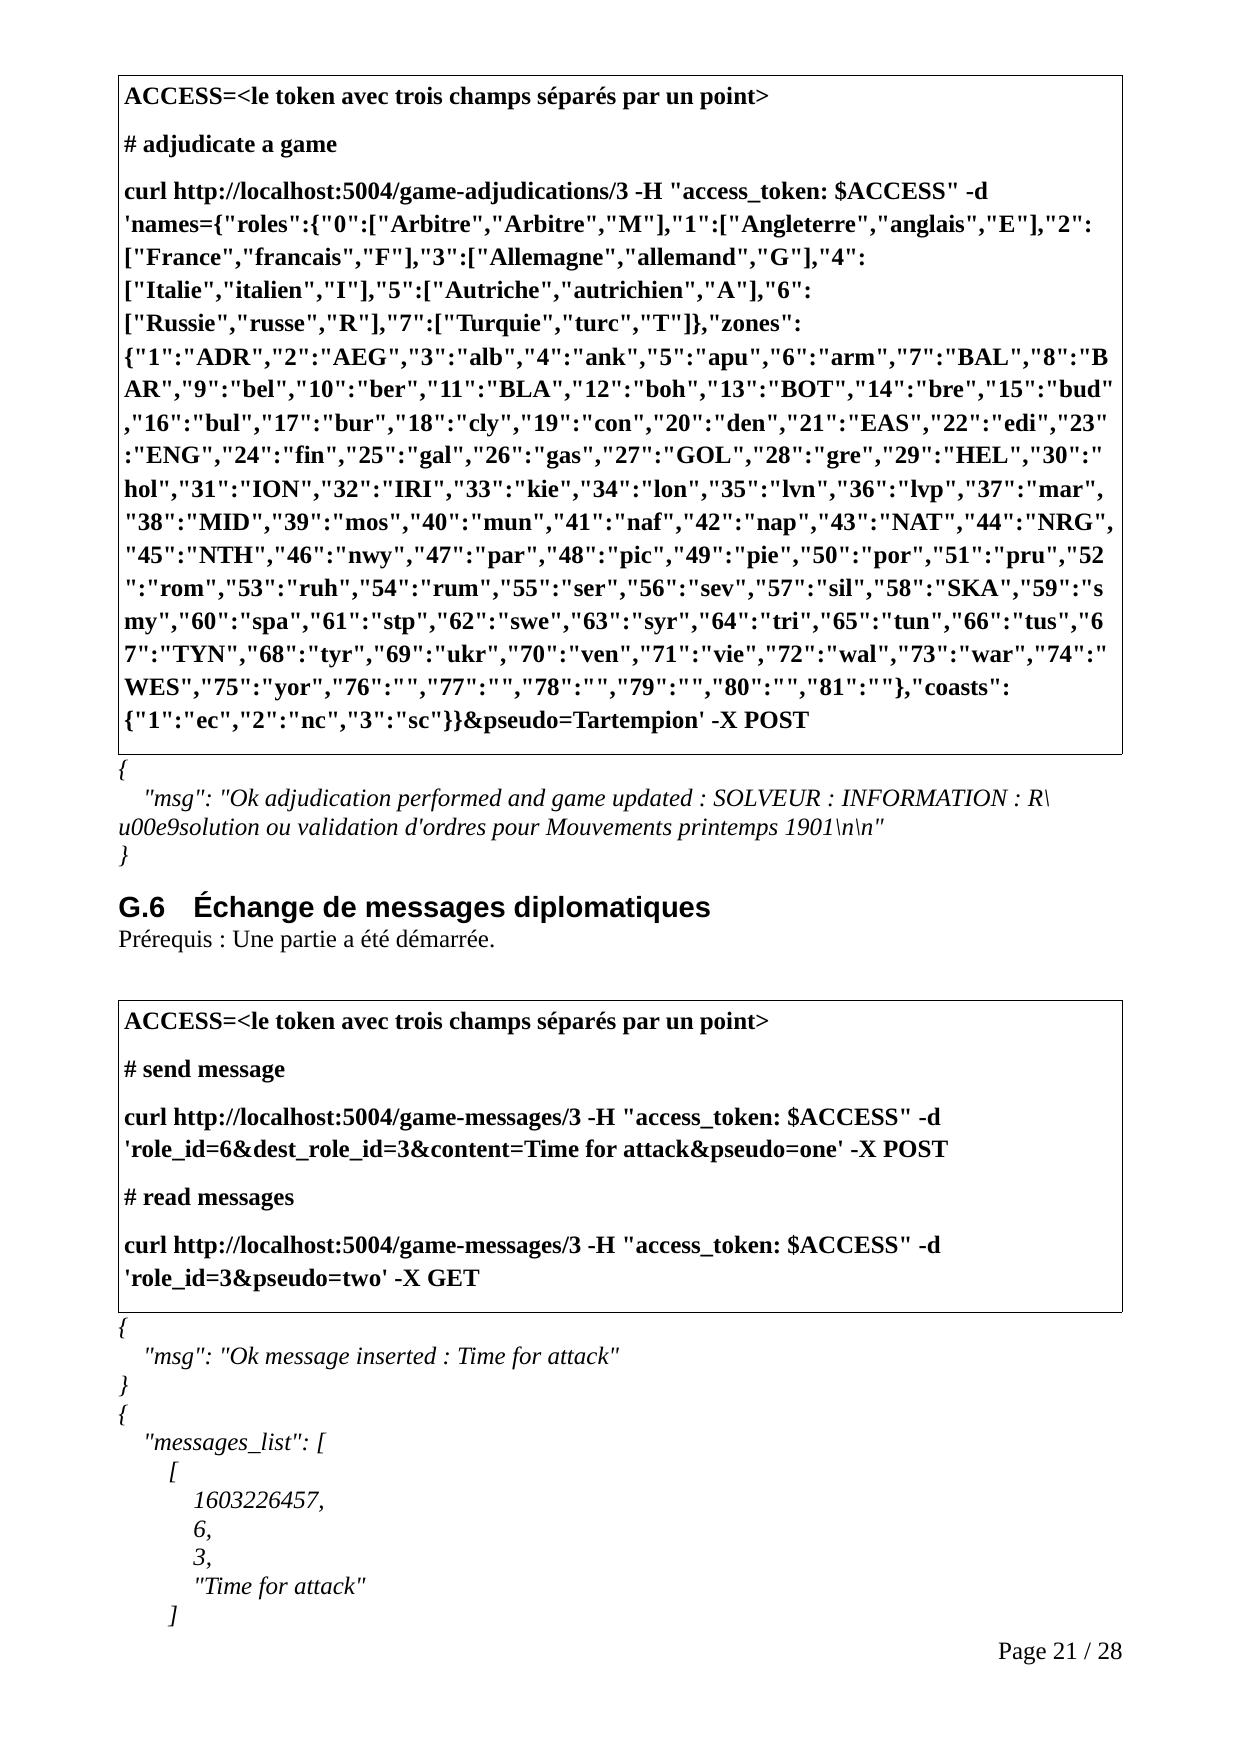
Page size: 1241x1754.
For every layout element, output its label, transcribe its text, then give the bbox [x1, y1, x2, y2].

text Prérequis : Une partie a été démarrée. [118, 924, 1122, 952]
text } [118, 841, 1122, 869]
text [ [118, 1456, 1122, 1485]
text "Time for attack" [118, 1571, 1122, 1600]
text 1603226457, [118, 1485, 1122, 1514]
text 6, [118, 1514, 1122, 1542]
text { [118, 1313, 1122, 1341]
text "msg": "Ok adjudication performed and game updated : SOLVEUR : INFORMATION : R\u00e9solution ou validation d'ordres pour Mouvements printemps 1901\n\n" [118, 783, 1122, 841]
text { [118, 755, 1122, 783]
text "msg": "Ok message inserted : Time for attack" [118, 1341, 1122, 1370]
table_header ACCESS=<le token avec trois champs séparés par un point> # adjudicate a game curl http://localhost:5004/game-adjudications/3 -H "access_token: $ACCESS" -d 'names={"roles":{"0":["Arbitre","Arbitre","M"],"1":["Angleterre","anglais","E"],"2":["France","francais","F"],"3":["Allemagne","allemand","G"],"4":["Italie","italien","I"],"5":["Autriche","autrichien","A"],"6":["Russie","russe","R"],"7":["Turquie","turc","T"]},"zones":{"1":"ADR","2":"AEG","3":"alb","4":"ank","5":"apu","6":"arm","7":"BAL","8":"BAR","9":"bel","10":"ber","11":"BLA","12":"boh","13":"BOT","14":"bre","15":"bud","16":"bul","17":"bur","18":"cly","19":"con","20":"den","21":"EAS","22":"edi","23":"ENG","24":"fin","25":"gal","26":"gas","27":"GOL","28":"gre","29":"HEL","30":"hol","31":"ION","32":"IRI","33":"kie","34":"lon","35":"lvn","36":"lvp","37":"mar","38":"MID","39":"mos","40":"mun","41":"naf","42":"nap","43":"NAT","44":"NRG","45":"NTH","46":"nwy","47":"par","48":"pic","49":"pie","50":"por","51":"pru","52":"rom","53":"ruh","54":"rum","55":"ser","56":"sev","57":"sil","58":"SKA","59":"smy","60":"spa","61":"stp","62":"swe","63":"syr","64":"tri","65":"tun","66":"tus","67":"TYN","68":"tyr","69":"ukr","70":"ven","71":"vie","72":"wal","73":"war","74":"WES","75":"yor","76":"","77":"","78":"","79":"","80":"","81":""},"coasts":{"1":"ec","2":"nc","3":"sc"}}&pseudo=Tartempion' -X POST [119, 76, 1122, 754]
text { [118, 1399, 1122, 1427]
text "messages_list": [ [118, 1427, 1122, 1456]
text ] [118, 1600, 1122, 1629]
text 3, [118, 1542, 1122, 1571]
subtitle Échange de messages diplomatiques [118, 890, 1122, 924]
table_header ACCESS=<le token avec trois champs séparés par un point> # send message curl http://localhost:5004/game-messages/3 -H "access_token: $ACCESS" -d 'role_id=6&dest_role_id=3&content=Time for attack&pseudo=one' -X POST # read messages curl http://localhost:5004/game-messages/3 -H "access_token: $ACCESS" -d 'role_id=3&pseudo=two' -X GET [119, 1001, 1122, 1312]
text } [118, 1370, 1122, 1399]
